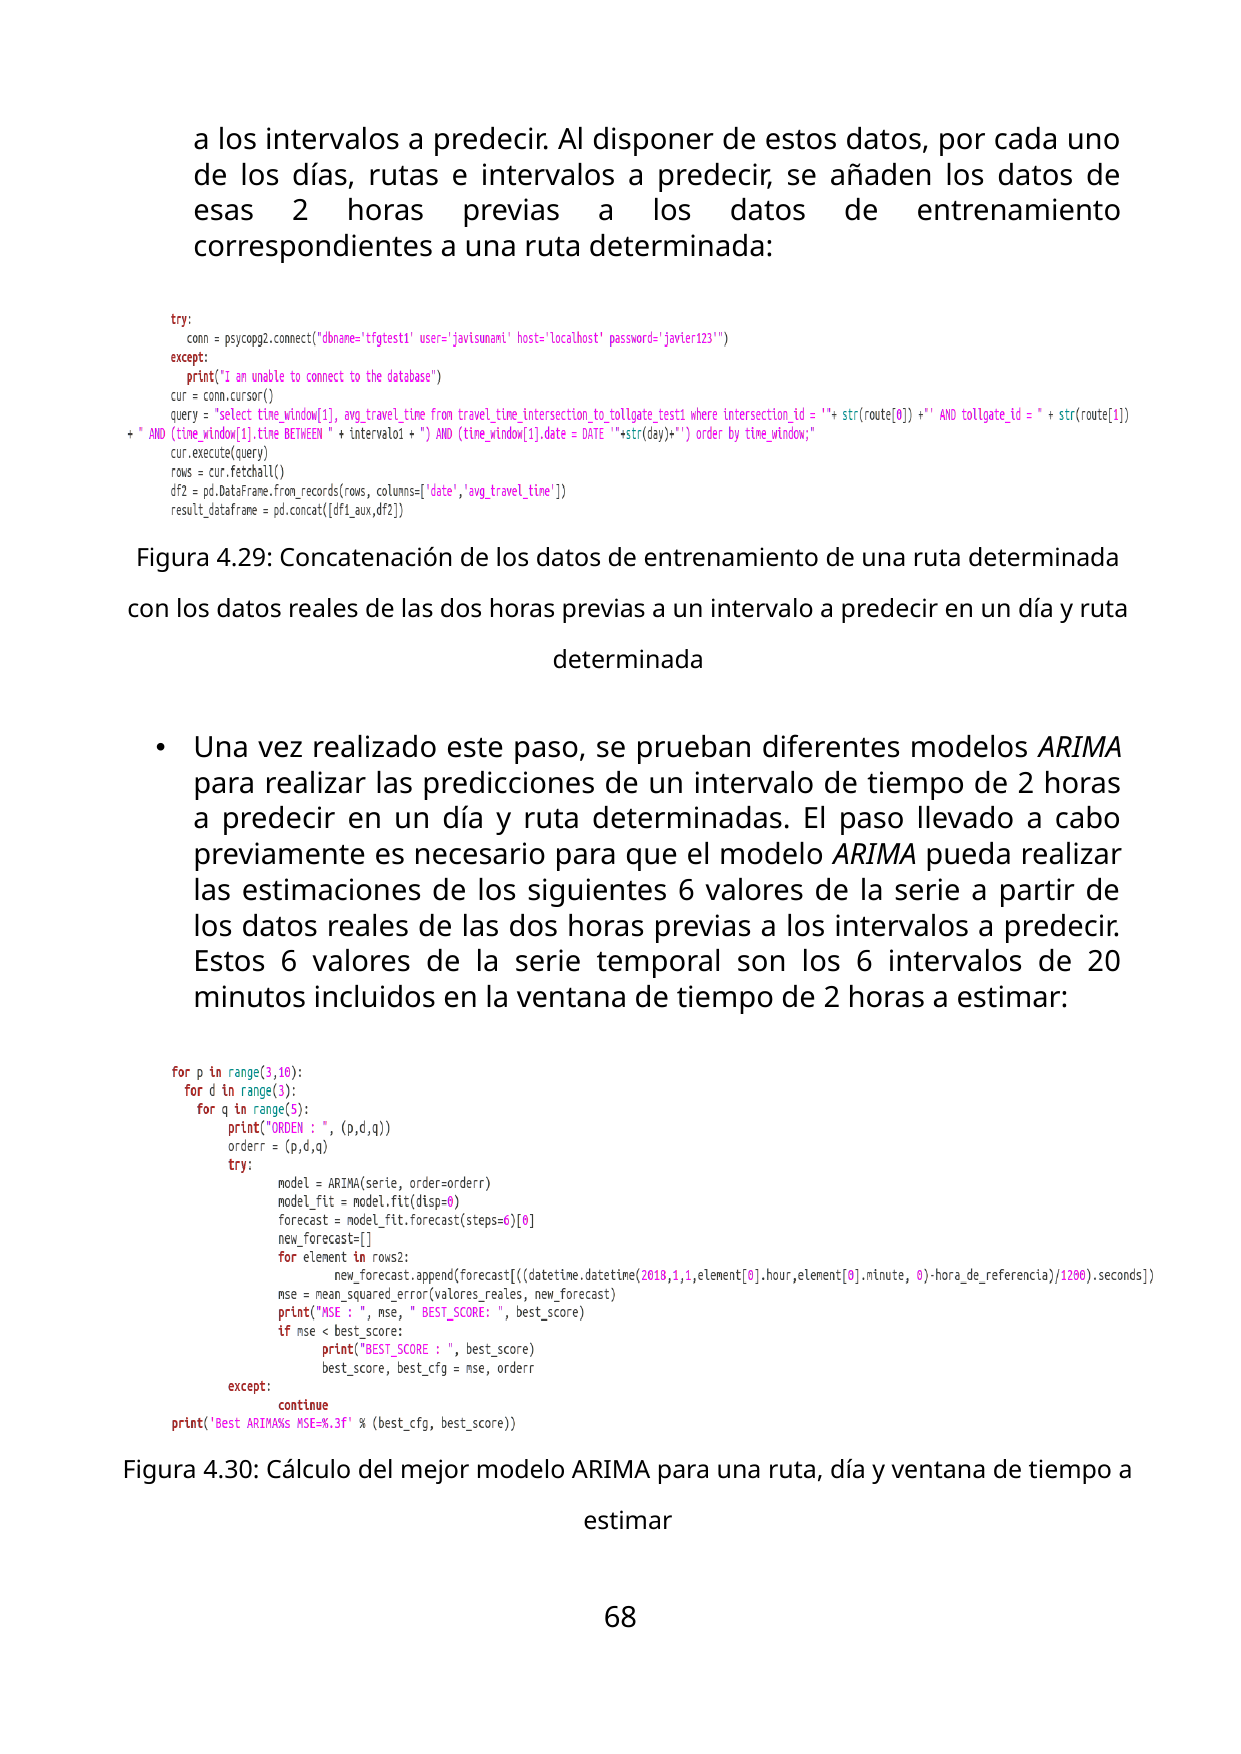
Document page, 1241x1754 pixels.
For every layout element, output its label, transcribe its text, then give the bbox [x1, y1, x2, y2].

picture [126, 311, 1130, 523]
list Una vez realizado este paso, se prueban diferentes modelos ARIMA para realizar las predicciones de un intervalo de tiempo de 2 horas a predecir en un día y ruta determinadas. El paso llevado a cabo previamente es necesario para que el modelo ARIMA pueda realizar las estimaciones de los siguientes 6 valores de la serie a partir de los datos reales de las dos horas previas a los intervalos a predecir. Estos 6 valores de la serie temporal son los 6 intervalos de 20 minutos incluidos en la ventana de tiempo de 2 horas a estimar: [156, 726, 1122, 1016]
picture [159, 1053, 1164, 1435]
text Figura 4.29: Concatenación de los datos de entrenamiento de una ruta determinada con los datos reales de las dos horas previas a un intervalo a predecir en un día y ruta determinada [116, 523, 1140, 676]
text Figura 4.30: Cálculo del mejor modelo ARIMA para una ruta, día y ventana de tiempo a estimar [115, 1435, 1141, 1537]
list a los intervalos a predecir. Al disponer de estos datos, por cada uno de los días, rutas e intervalos a predecir, se añaden los datos de esas 2 horas previas a los datos de entrenamiento correspondientes a una ruta determinada: [156, 118, 1122, 265]
